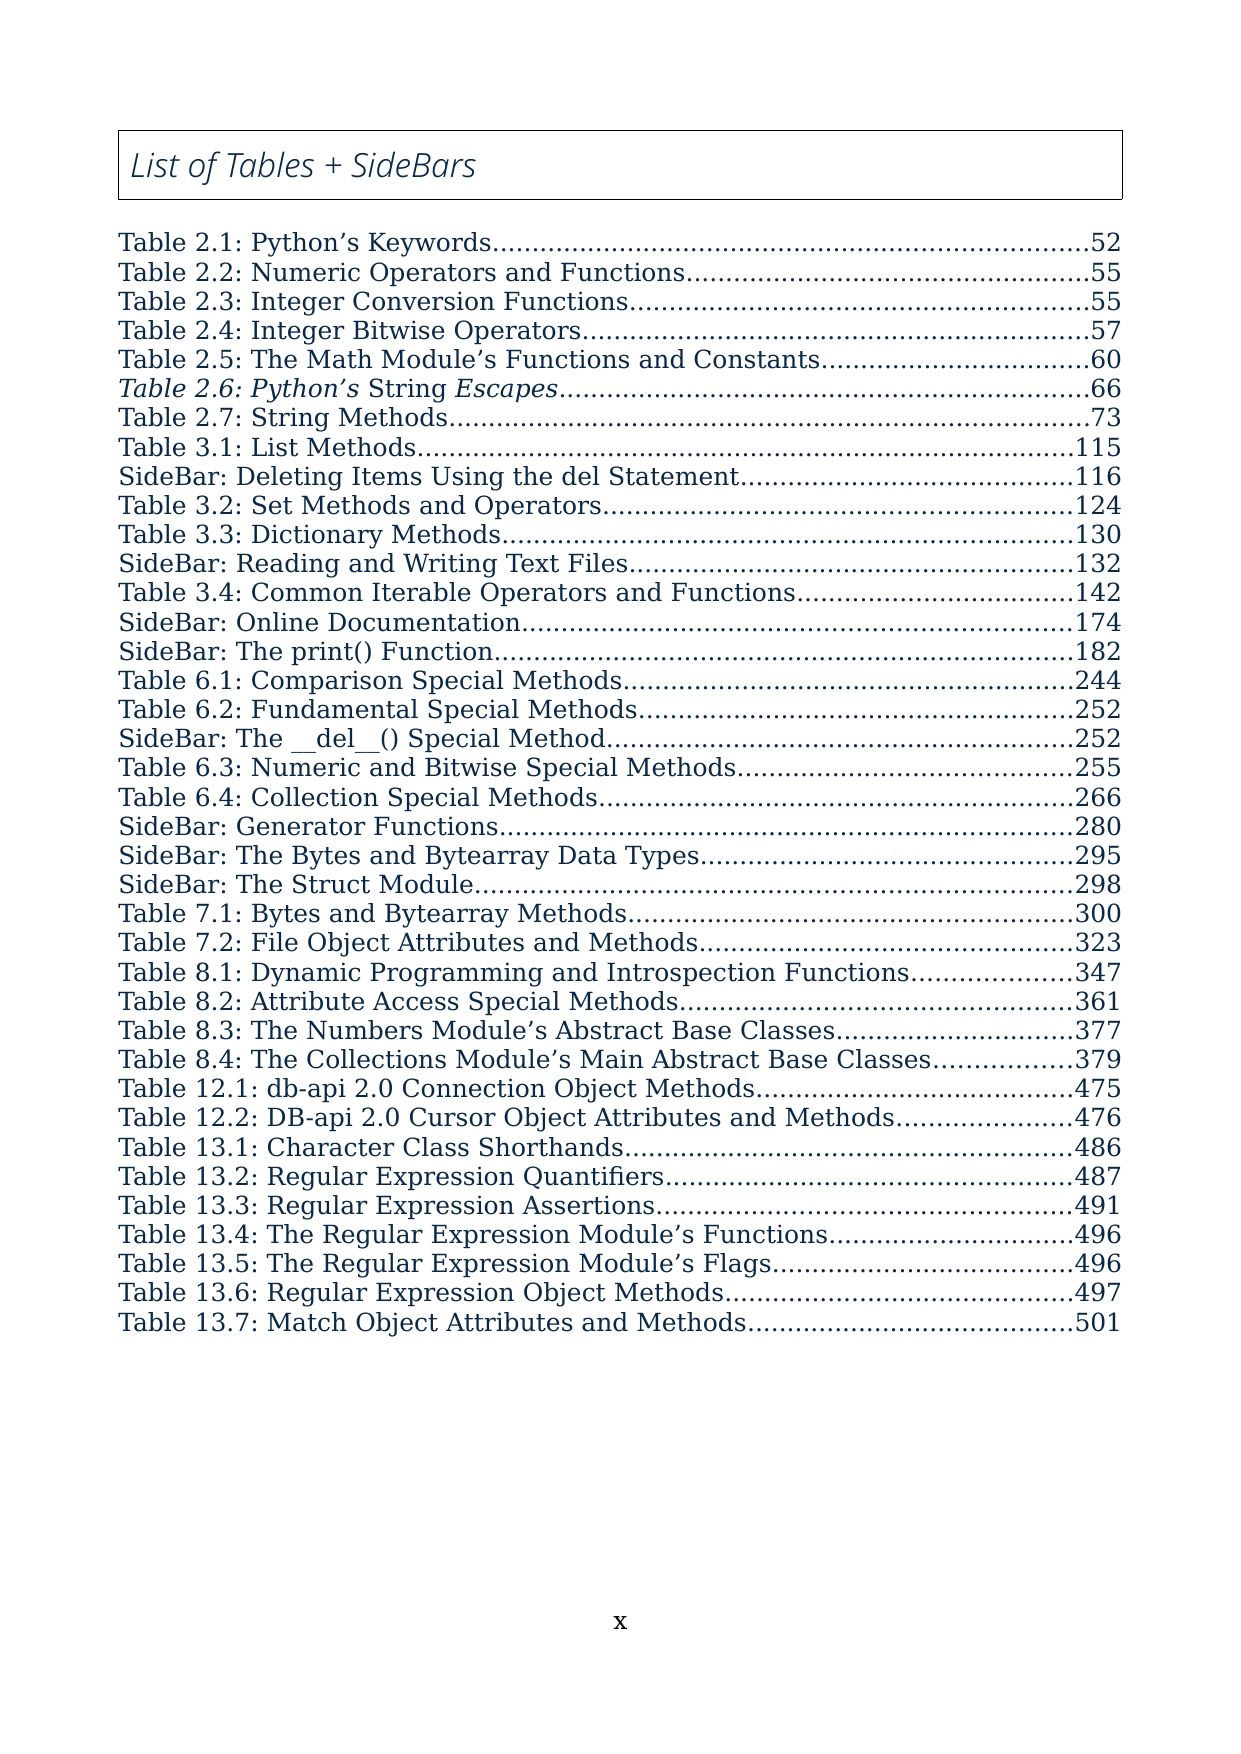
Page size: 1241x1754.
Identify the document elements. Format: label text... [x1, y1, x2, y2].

text Table 6.2: Fundamental Special Methods 252 [118, 695, 1122, 724]
text SideBar: Generator Functions 280 [118, 812, 1122, 841]
text Table 13.1: Character Class Shorthands 486 [118, 1133, 1122, 1162]
text Table 2.1: Python’s Keywords 52 [118, 229, 1122, 258]
text SideBar: The Struct Module 298 [118, 870, 1122, 899]
text Table 6.1: Comparison Special Methods 244 [118, 666, 1122, 695]
text Table 6.4: Collection Special Methods 266 [118, 783, 1122, 812]
text Table 13.2: Regular Expression Quantifiers 487 [118, 1162, 1122, 1191]
text Table 2.4: Integer Bitwise Operators 57 [118, 316, 1122, 345]
text Table 13.5: The Regular Expression Module’s Flags 496 [118, 1249, 1122, 1279]
text SideBar: Online Documentation 174 [118, 608, 1122, 637]
text SideBar: The Bytes and Bytearray Data Types 295 [118, 841, 1122, 870]
text Table 8.1: Dynamic Programming and Introspection Functions 347 [118, 958, 1122, 987]
subtitle List of Tables + SideBars [119, 131, 1122, 199]
text Table 13.6: Regular Expression Object Methods 497 [118, 1279, 1122, 1308]
text Table 12.1: db-api 2.0 Connection Object Methods 475 [118, 1074, 1122, 1104]
text SideBar: The print() Function 182 [118, 637, 1122, 666]
text Table 3.4: Common Iterable Operators and Functions 142 [118, 579, 1122, 608]
text Table 2.2: Numeric Operators and Functions 55 [118, 258, 1122, 287]
text Table 2.5: The Math Module’s Functions and Constants 60 [118, 345, 1122, 374]
text SideBar: Deleting Items Using the del Statement 116 [118, 462, 1122, 491]
text Table 6.3: Numeric and Bitwise Special Methods 255 [118, 754, 1122, 783]
text Table 8.2: Attribute Access Special Methods 361 [118, 987, 1122, 1016]
text Table 13.3: Regular Expression Assertions 491 [118, 1191, 1122, 1220]
text Table 3.3: Dictionary Methods 130 [118, 520, 1122, 549]
text Table 13.4: The Regular Expression Module’s Functions 496 [118, 1220, 1122, 1249]
text SideBar: Reading and Writing Text Files 132 [118, 549, 1122, 579]
text Table 3.1: List Methods 115 [118, 433, 1122, 462]
text Table 2.3: Integer Conversion Functions 55 [118, 287, 1122, 316]
text Table 7.2: File Object Attributes and Methods 323 [118, 929, 1122, 958]
text Table 8.3: The Numbers Module’s Abstract Base Classes 377 [118, 1016, 1122, 1045]
text Table 3.2: Set Methods and Operators 124 [118, 491, 1122, 520]
text Table 8.4: The Collections Module’s Main Abstract Base Classes 379 [118, 1045, 1122, 1074]
text SideBar: The __del__() Special Method 252 [118, 724, 1122, 754]
text Table 13.7: Match Object Attributes and Methods 501 [118, 1308, 1122, 1337]
text Table 12.2: DB-api 2.0 Cursor Object Attributes and Methods 476 [118, 1104, 1122, 1133]
text Table 2.6: Python’s String Escapes 66 [118, 374, 1122, 404]
text Table 7.1: Bytes and Bytearray Methods 300 [118, 899, 1122, 929]
text Table 2.7: String Methods 73 [118, 404, 1122, 433]
